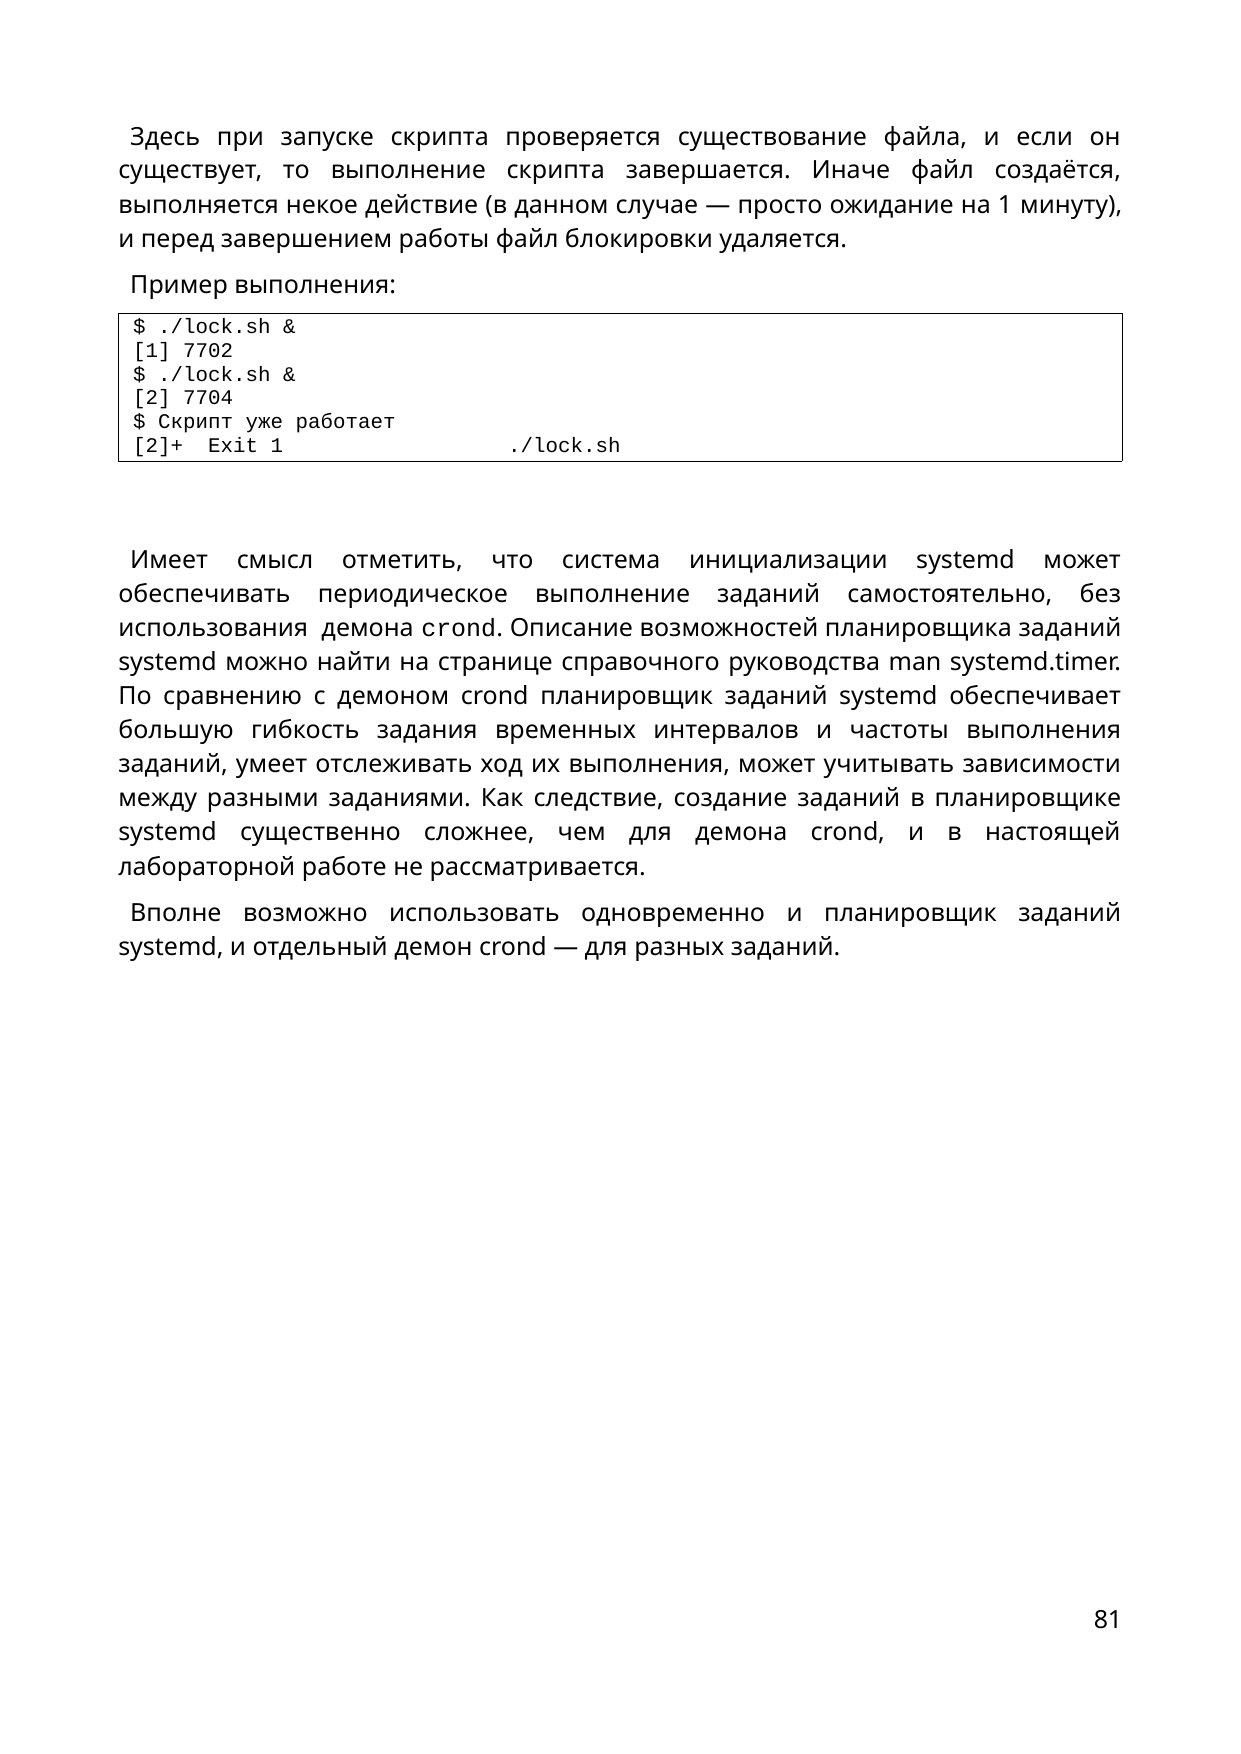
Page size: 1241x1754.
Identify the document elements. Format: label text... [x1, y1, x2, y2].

text $ ./lock.sh & [119, 314, 1122, 337]
text [1] 7702 [119, 337, 1122, 361]
text $ ./lock.sh & [119, 361, 1122, 384]
text Вполне возможно использовать одновременно и планировщик заданий systemd, и отдельный демон crond — для разных заданий. [118, 895, 1122, 963]
text Здесь при запуске скрипта проверяется существование файла, и если он существует, то выполнение скрипта завершается. Иначе файл создаётся, выполняется некое действие (в данном случае — просто ожидание на 1 минуту), и перед завершением работы файл блокировки удаляется. [118, 118, 1122, 254]
text $ Скрипт уже работает [119, 408, 1122, 432]
text [2] 7704 [119, 384, 1122, 408]
text Пример выполнения: [118, 267, 1122, 301]
text Имеет смысл отметить, что система инициализации systemd может обеспечивать периодическое выполнение заданий самостоятельно, без использования демона crond. Описание возможностей планировщика заданий systemd можно найти на странице справочного руководства man systemd.timer. По сравнению с демоном crond планировщик заданий systemd обеспечивает большую гибкость задания временных интервалов и частоты выполнения заданий, умеет отслеживать ход их выполнения, может учитывать зависимости между разными заданиями. Как следствие, создание заданий в планировщике systemd существенно сложнее, чем для демона crond, и в настоящей лабораторной работе не рассматривается. [118, 541, 1122, 882]
text [2]+ Exit 1 ./lock.sh [119, 432, 1122, 461]
